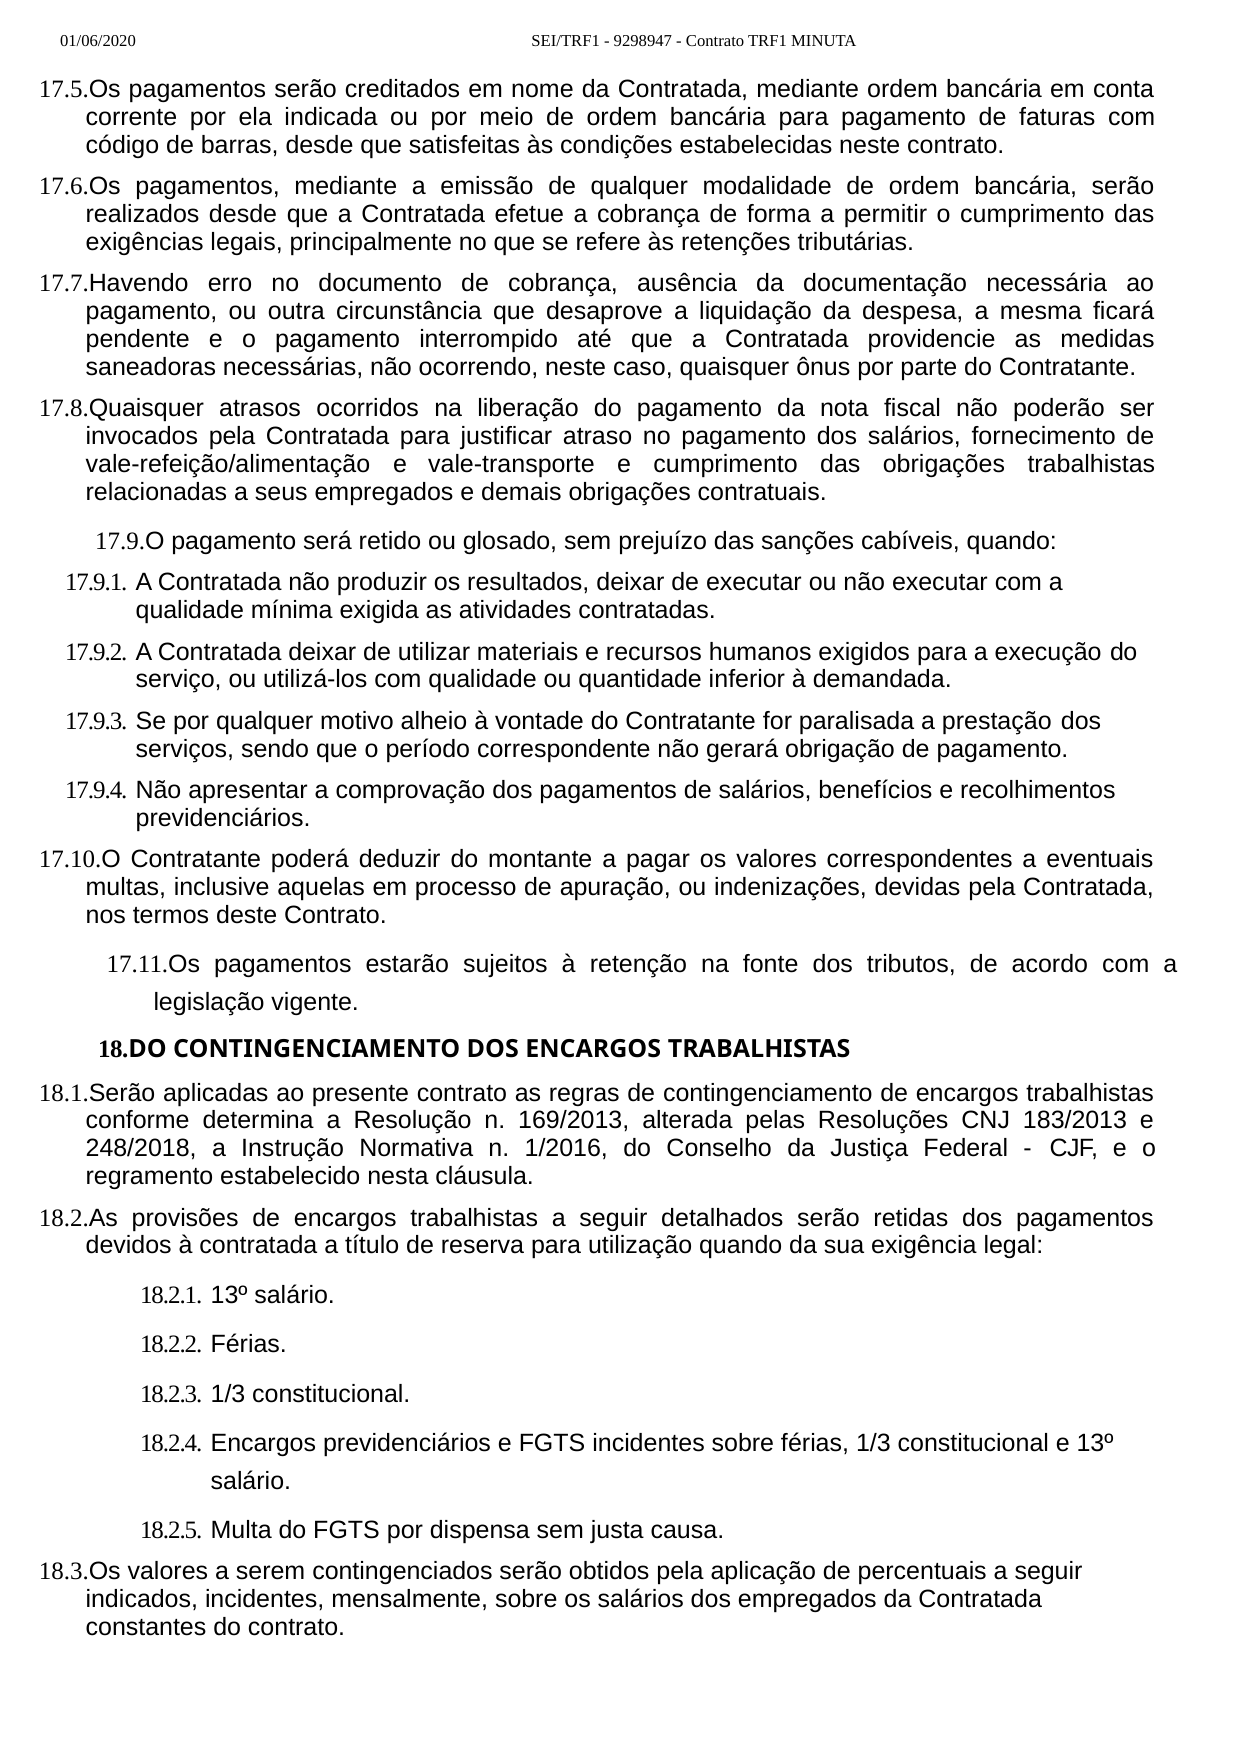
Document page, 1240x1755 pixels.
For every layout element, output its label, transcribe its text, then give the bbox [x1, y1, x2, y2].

list Os valores a serem contingenciados serão obtidos pela aplicação de percentuais a seguir indicados, incidentes, mensalmente, sobre os salários dos empregados da Contratada constantes do contrato. [62, 1556, 1156, 1641]
list 1/3 constitucional. [140, 1370, 1179, 1407]
list A Contratada não produzir os resultados, deixar de executar ou não executar com a qualidade mínima exigida as atividades contratadas. [65, 567, 1156, 624]
list Serão aplicadas ao presente contrato as regras de contingenciamento de encargos trabalhistas conforme determina a Resolução n. 169/2013, alterada pelas Resoluções CNJ 183/2013 e 248/2018, a Instrução Normativa n. 1/2016, do Conselho da Justiça Federal - CJF, e o regramento estabelecido nesta cláusula. [62, 1077, 1156, 1190]
list O pagamento será retido ou glosado, sem prejuízo das sanções cabíveis, quando: [119, 517, 1179, 555]
list Quaisquer atrasos ocorridos na liberação do pagamento da nota fiscal não poderão ser invocados pela Contratada para justificar atraso no pagamento dos salários, fornecimento de vale-refeição/alimentação e vale-transporte e cumprimento das obrigações trabalhistas relacionadas a seus empregados e demais obrigações contratuais. [62, 393, 1156, 506]
list Encargos previdenciários e FGTS incidentes sobre férias, 1/3 constitucional e 13º salário. [140, 1419, 1179, 1494]
list 13º salário. [140, 1271, 1179, 1309]
list Multa do FGTS por dispensa sem justa causa. [140, 1506, 1179, 1544]
list O Contratante poderá deduzir do montante a pagar os valores correspondentes a eventuais multas, inclusive aquelas em processo de apuração, ou indenizações, devidas pela Contratada, nos termos deste Contrato. [62, 844, 1156, 929]
subtitle DO CONTINGENCIAMENTO DOS ENCARGOS TRABALHISTAS [98, 1028, 1179, 1065]
list Os pagamentos, mediante a emissão de qualquer modalidade de ordem bancária, serão realizados desde que a Contratada efetue a cobrança de forma a permitir o cumprimento das exigências legais, principalmente no que se refere às retenções tributárias. [62, 171, 1157, 256]
list Os pagamentos serão creditados em nome da Contratada, mediante ordem bancária em conta corrente por ela indicada ou por meio de ordem bancária para pagamento de faturas com código de barras, desde que satisfeitas às condições estabelecidas neste contrato. [62, 74, 1157, 158]
list As provisões de encargos trabalhistas a seguir detalhados serão retidas dos pagamentos devidos à contratada a título de reserva para utilização quando da sua exigência legal: [62, 1202, 1155, 1259]
list Não apresentar a comprovação dos pagamentos de salários, benefícios e recolhimentos previdenciários. [65, 775, 1156, 832]
list Se por qualquer motivo alheio à vontade do Contratante for paralisada a prestação dos serviços, sendo que o período correspondente não gerará obrigação de pagamento. [65, 706, 1156, 762]
list Havendo erro no documento de cobrança, ausência da documentação necessária ao pagamento, ou outra circunstância que desaprove a liquidação da despesa, a mesma ficará pendente e o pagamento interrompido até que a Contratada providencie as medidas saneadoras necessárias, não ocorrendo, neste caso, quaisquer ônus por parte do Contratante. [62, 268, 1156, 381]
list Férias. [140, 1321, 1179, 1358]
list Os pagamentos estarão sujeitos à retenção na fonte dos tributos, de acordo com a legislação vigente. [130, 941, 1179, 1016]
list A Contratada deixar de utilizar materiais e recursos humanos exigidos para a execução do serviço, ou utilizá-los com qualidade ou quantidade inferior à demandada. [65, 636, 1156, 693]
